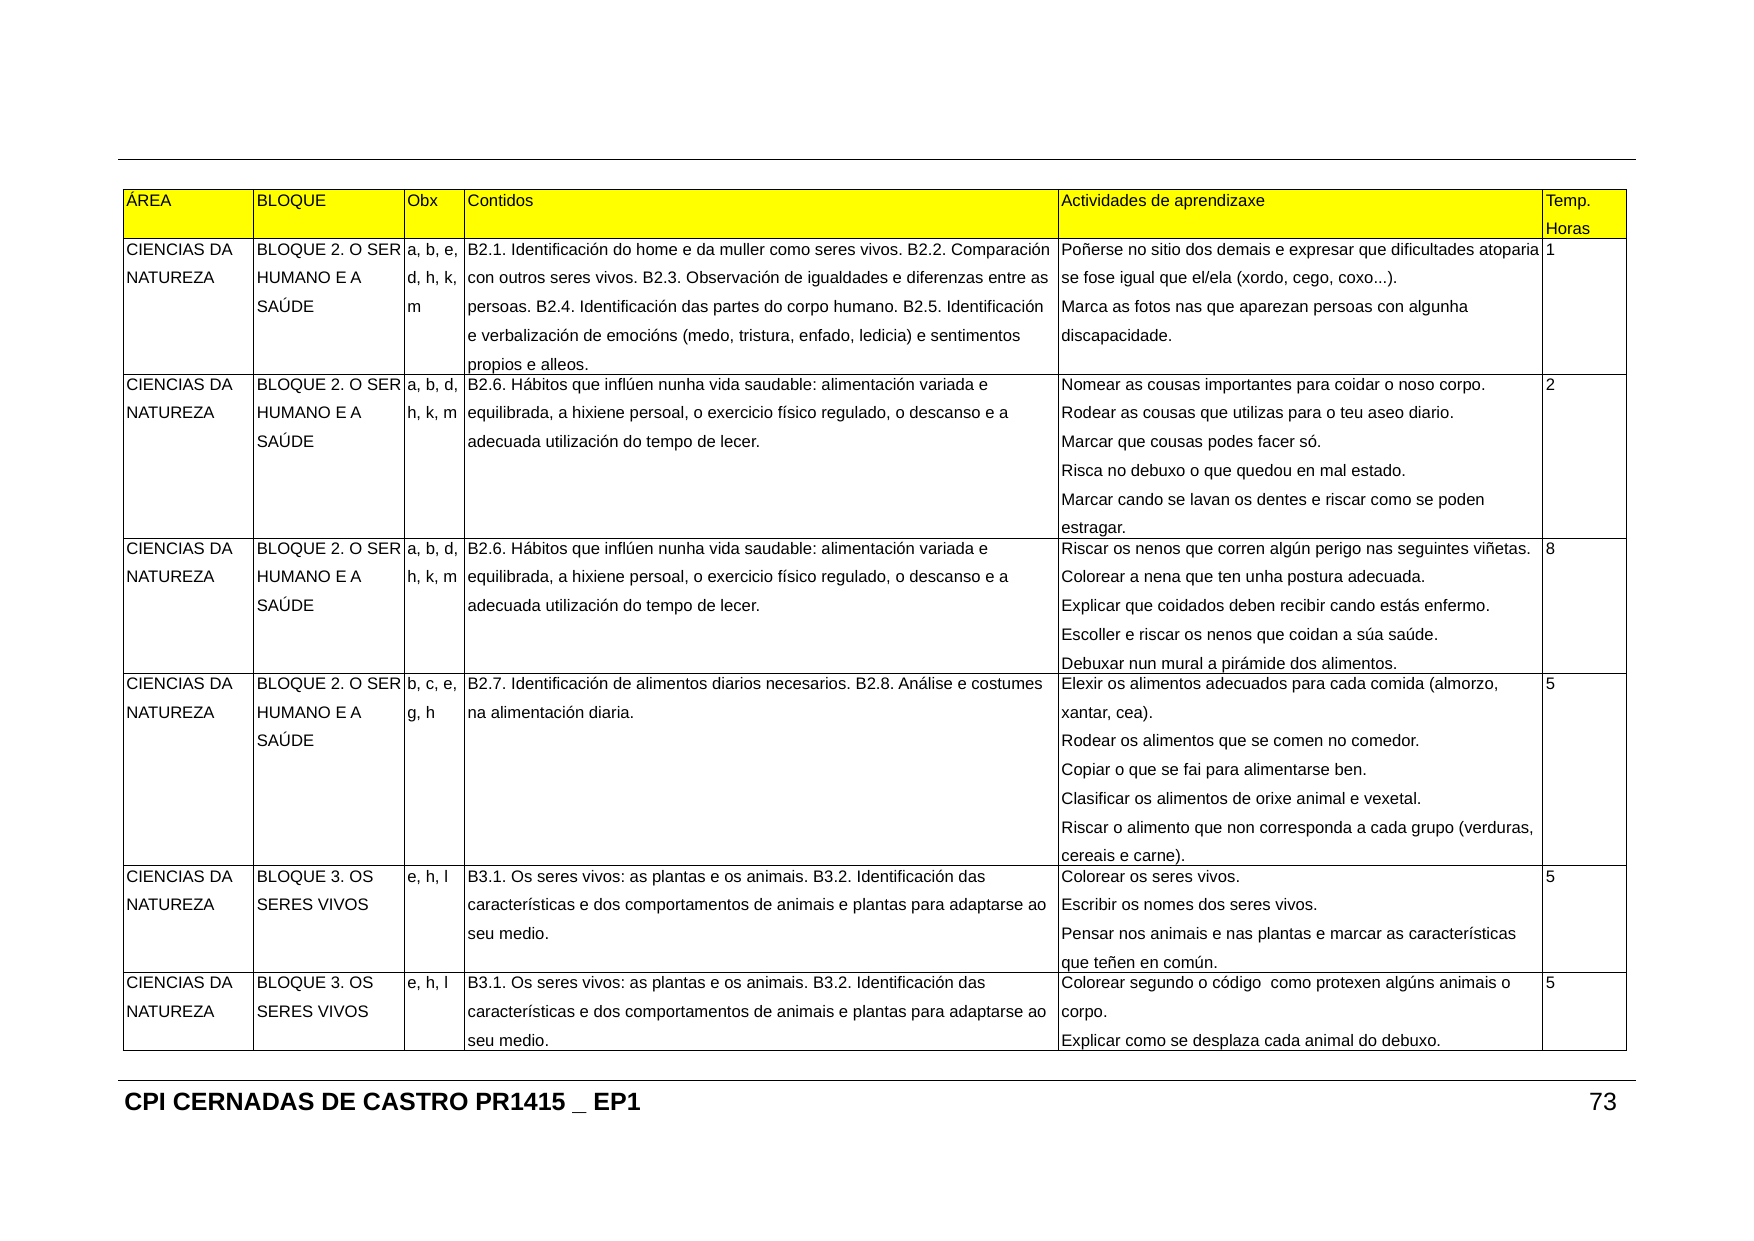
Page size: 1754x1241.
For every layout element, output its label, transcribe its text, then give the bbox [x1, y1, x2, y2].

table_cell B2.6. Hábitos que inflúen nunha vida saudable: alimentación variada e equilibrada, a hixiene persoal, o exercicio físico regulado, o descanso e a adecuada utilización do tempo de lecer. [465, 375, 1058, 537]
table_cell BLOQUE 2. O SER HUMANO E A SAÚDE [254, 375, 404, 537]
table_header Obx [405, 190, 464, 238]
table_cell CIENCIAS DA NATUREZA [124, 674, 253, 865]
table_cell 2 [1543, 375, 1626, 537]
table_cell BLOQUE 3. OS SERES VIVOS [254, 866, 404, 972]
table_cell a, b, e, d, h, k, m [405, 239, 464, 373]
table_cell BLOQUE 2. O SER HUMANO E A SAÚDE [254, 239, 404, 373]
table_cell CIENCIAS DA NATUREZA [124, 375, 253, 537]
table_cell B2.1. Identificación do home e da muller como seres vivos. B2.2. Comparación con outros seres vivos. B2.3. Observación de igualdades e diferenzas entre as persoas. B2.4. Identificación das partes do corpo humano. B2.5. Identificación e verbalización de emocións (medo, tristura, enfado, ledicia) e sentimentos propios e alleos. [465, 239, 1058, 373]
table_header BLOQUE [254, 190, 404, 238]
table_header Actividades de aprendizaxe [1059, 190, 1542, 238]
table_cell Colorear os seres vivos. Escribir os nomes dos seres vivos. Pensar nos animais e nas plantas e marcar as características que teñen en común. [1059, 866, 1542, 972]
table_cell B3.1. Os seres vivos: as plantas e os animais. B3.2. Identificación das características e dos comportamentos de animais e plantas para adaptarse ao seu medio. [465, 866, 1058, 972]
table_cell BLOQUE 2. O SER HUMANO E A SAÚDE [254, 539, 404, 673]
table_cell 8 [1543, 539, 1626, 673]
table_cell Poñerse no sitio dos demais e expresar que dificultades atoparia se fose igual que el/ela (xordo, cego, coxo...). Marca as fotos nas que aparezan persoas con algunha discapacidade. [1059, 239, 1542, 373]
table_cell a, b, d, h, k, m [405, 375, 464, 537]
table_cell B3.1. Os seres vivos: as plantas e os animais. B3.2. Identificación das características e dos comportamentos de animais e plantas para adaptarse ao seu medio. [465, 973, 1058, 1049]
table_cell Colorear segundo o código como protexen algúns animais o corpo. Explicar como se desplaza cada animal do debuxo. [1059, 973, 1542, 1049]
table_cell B2.6. Hábitos que inflúen nunha vida saudable: alimentación variada e equilibrada, a hixiene persoal, o exercicio físico regulado, o descanso e a adecuada utilización do tempo de lecer. [465, 539, 1058, 673]
table_cell Elexir os alimentos adecuados para cada comida (almorzo, xantar, cea). Rodear os alimentos que se comen no comedor. Copiar o que se fai para alimentarse ben. Clasificar os alimentos de orixe animal e vexetal. Riscar o alimento que non corresponda a cada grupo (verduras, cereais e carne). [1059, 674, 1542, 865]
table_cell Nomear as cousas importantes para coidar o noso corpo. Rodear as cousas que utilizas para o teu aseo diario. Marcar que cousas podes facer só. Risca no debuxo o que quedou en mal estado. Marcar cando se lavan os dentes e riscar como se poden estragar. [1059, 375, 1542, 537]
table_cell BLOQUE 3. OS SERES VIVOS [254, 973, 404, 1049]
table_cell e, h, l [405, 973, 464, 1049]
table_cell BLOQUE 2. O SER HUMANO E A SAÚDE [254, 674, 404, 865]
table_cell CIENCIAS DA NATUREZA [124, 973, 253, 1049]
table_header ÁREA [124, 190, 253, 238]
table_header Temp. Horas [1543, 190, 1626, 238]
table_cell e, h, l [405, 866, 464, 972]
table_cell CIENCIAS DA NATUREZA [124, 239, 253, 373]
table_cell CIENCIAS DA NATUREZA [124, 539, 253, 673]
table_cell Riscar os nenos que corren algún perigo nas seguintes viñetas. Colorear a nena que ten unha postura adecuada. Explicar que coidados deben recibir cando estás enfermo. Escoller e riscar os nenos que coidan a súa saúde. Debuxar nun mural a pirámide dos alimentos. [1059, 539, 1542, 673]
table_cell CIENCIAS DA NATUREZA [124, 866, 253, 972]
table_header Contidos [465, 190, 1058, 238]
table_cell 5 [1543, 866, 1626, 972]
table_cell 5 [1543, 674, 1626, 865]
table_cell b, c, e, g, h [405, 674, 464, 865]
table_cell 5 [1543, 973, 1626, 1049]
table_cell 1 [1543, 239, 1626, 373]
table_cell B2.7. Identificación de alimentos diarios necesarios. B2.8. Análise e costumes na alimentación diaria. [465, 674, 1058, 865]
table_cell a, b, d, h, k, m [405, 539, 464, 673]
